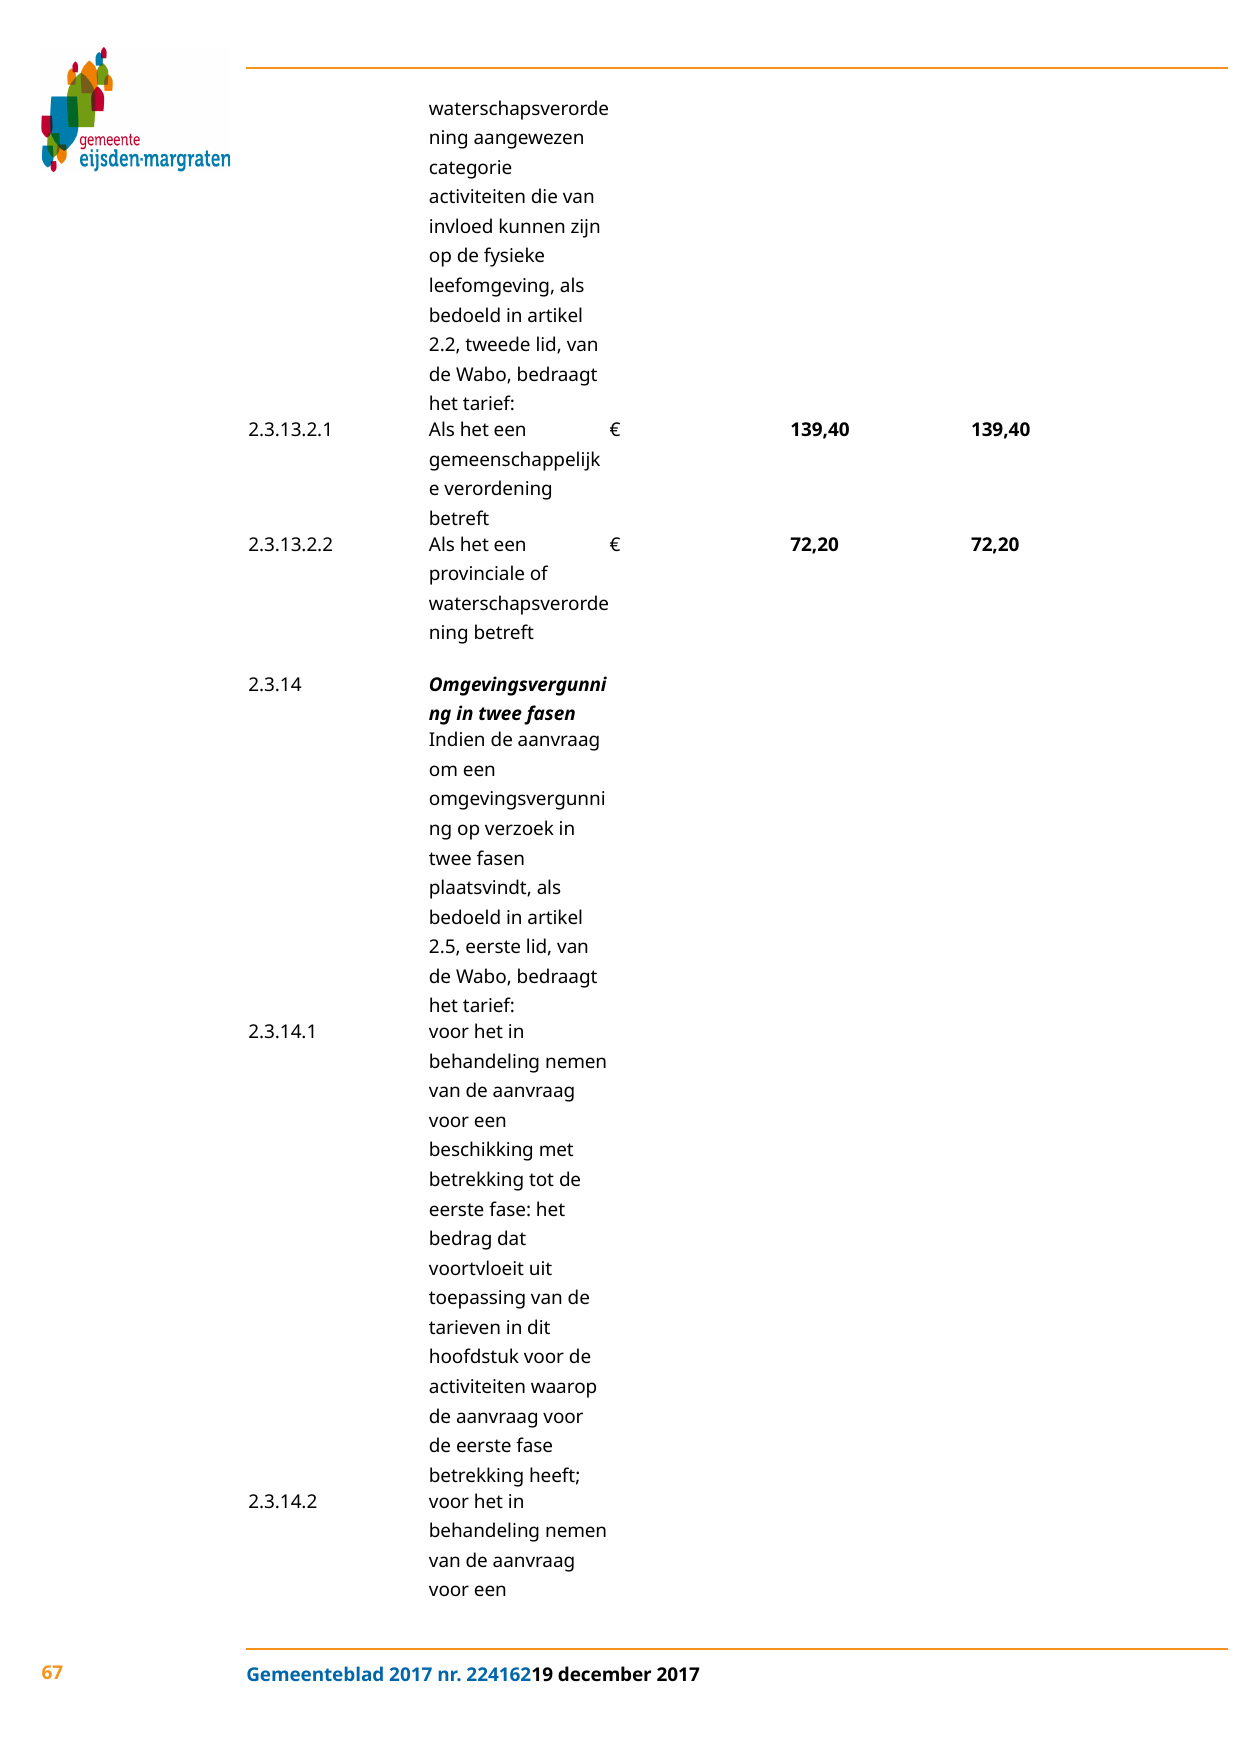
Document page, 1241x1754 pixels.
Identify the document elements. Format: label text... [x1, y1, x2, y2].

table_cell 139,40 [790, 416, 971, 531]
table_cell [790, 1018, 971, 1488]
picture [41, 47, 231, 172]
table_cell [790, 95, 971, 416]
table_cell 2.3.13.2.1 [248, 416, 429, 531]
table_cell [971, 1018, 1152, 1488]
table_cell Als het een provinciale of waterschapsverordening betreft [429, 531, 609, 645]
table_cell € [609, 416, 790, 531]
table_cell [609, 726, 790, 1018]
table_cell voor het in behandeling nemen van de aanvraag voor een beschikking met betrekking tot de eerste fase: het bedrag dat voortvloeit uit toepassing van de tarieven in dit hoofdstuk voor de activiteiten waarop de aanvraag voor de eerste fase betrekking heeft; [429, 1018, 609, 1488]
table_cell [971, 645, 1152, 671]
table_cell waterschapsverordening aangewezen categorie activiteiten die van invloed kunnen zijn op de fysieke leefomgeving, als bedoeld in artikel 2.2, tweede lid, van de Wabo, bedraagt het tarief: [429, 95, 609, 416]
table_cell 2.3.14.2 [248, 1488, 429, 1602]
table_cell [248, 726, 429, 1018]
table_cell 2.3.14 [248, 671, 429, 726]
table_cell Indien de aanvraag om een omgevingsvergunning op verzoek in twee fasen plaatsvindt, als bedoeld in artikel 2.5, eerste lid, van de Wabo, bedraagt het tarief: [429, 726, 609, 1018]
table_cell Omgevingsvergunning in twee fasen [429, 671, 609, 726]
table_cell [790, 671, 971, 726]
table_cell 72,20 [971, 531, 1152, 645]
table_cell [790, 645, 971, 671]
table_cell [971, 1488, 1152, 1602]
table_cell Als het een gemeenschappelijke verordening betreft [429, 416, 609, 531]
table_cell 2.3.14.1 [248, 1018, 429, 1488]
table_cell 139,40 [971, 416, 1152, 531]
table_cell 2.3.13.2.2 [248, 531, 429, 645]
table_cell € [609, 531, 790, 645]
table_cell voor het in behandeling nemen van de aanvraag voor een [429, 1488, 609, 1602]
table_cell [971, 95, 1152, 416]
table_cell [609, 1018, 790, 1488]
table_cell [609, 645, 790, 671]
table_cell [790, 726, 971, 1018]
table_cell [609, 671, 790, 726]
table_cell [609, 1488, 790, 1602]
table_cell 72,20 [790, 531, 971, 645]
table_cell [609, 95, 790, 416]
table_cell [248, 645, 429, 671]
table_cell [429, 645, 609, 671]
table_cell [971, 671, 1152, 726]
table_cell [971, 726, 1152, 1018]
table_cell [790, 1488, 971, 1602]
table_cell [248, 95, 429, 416]
